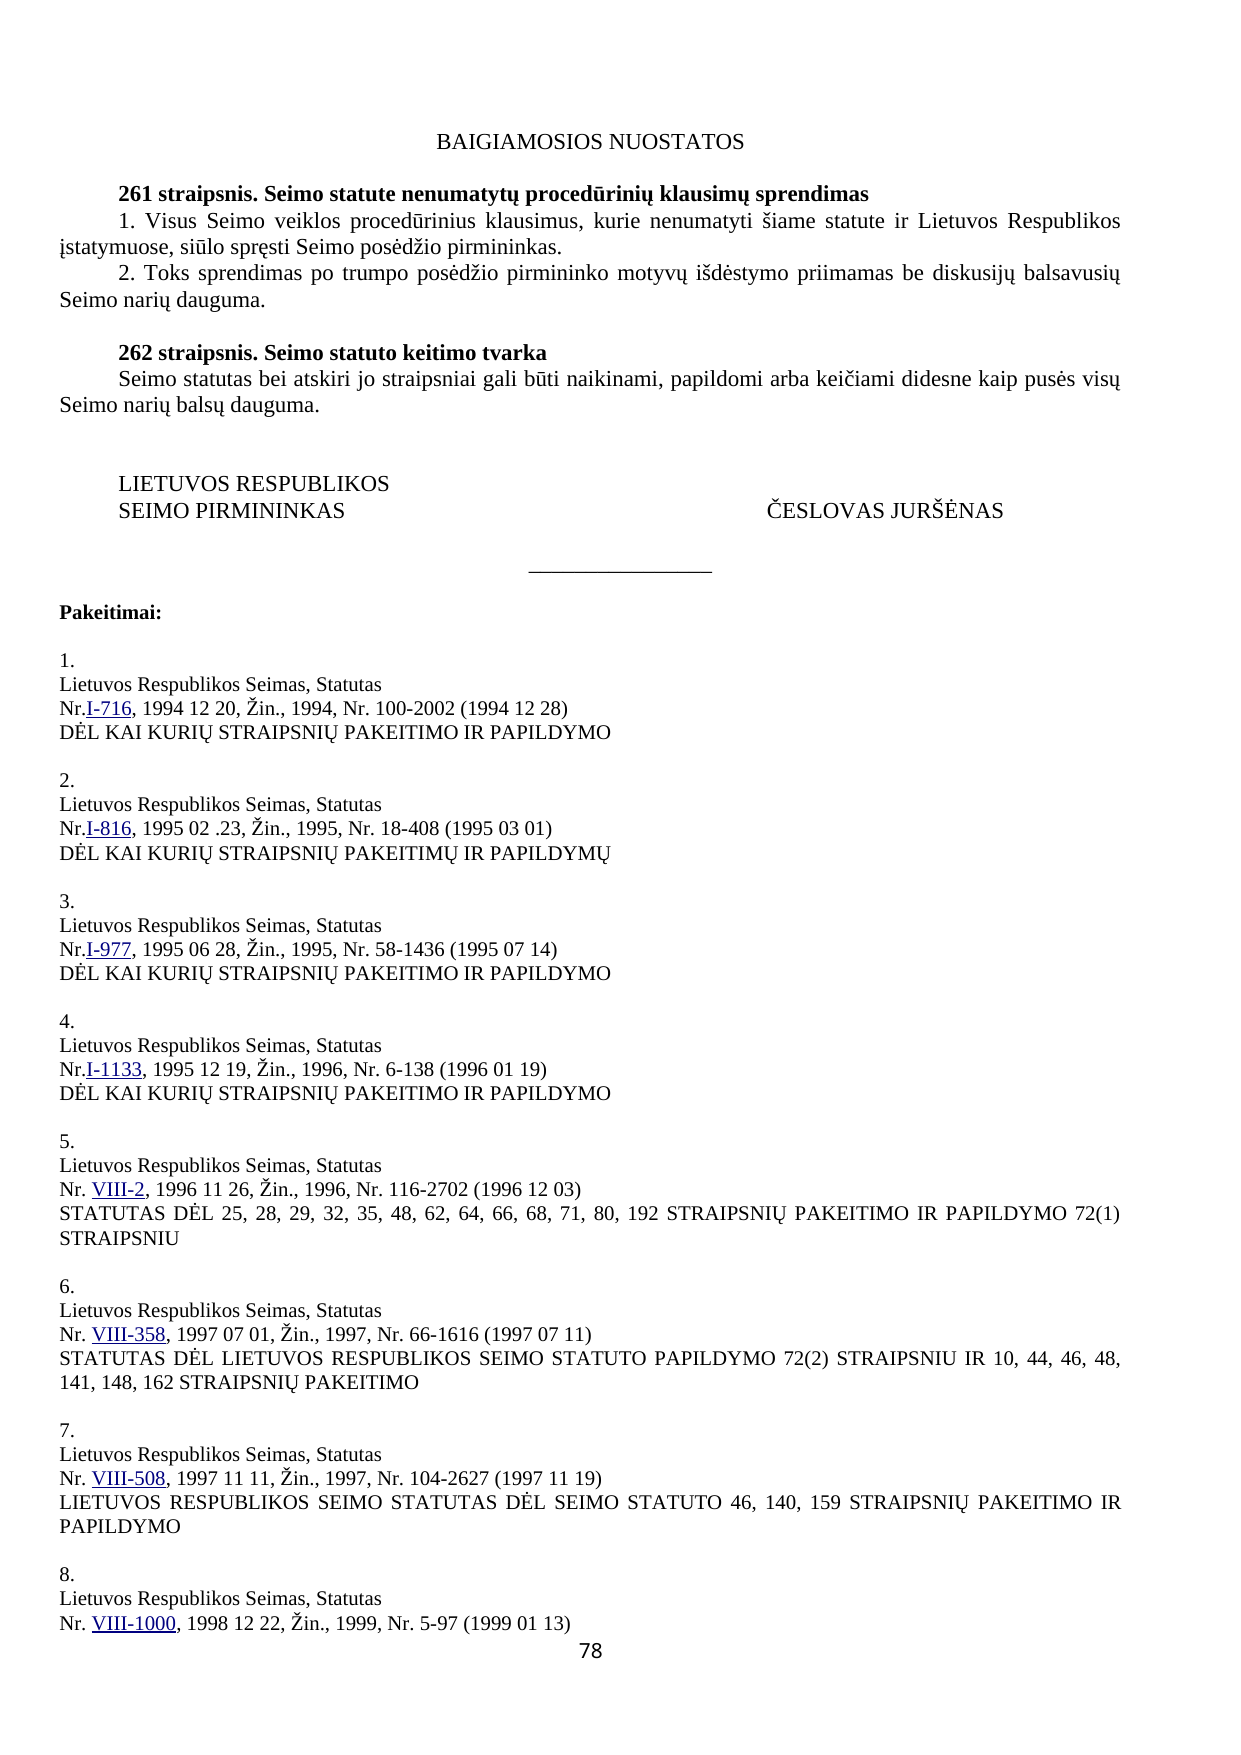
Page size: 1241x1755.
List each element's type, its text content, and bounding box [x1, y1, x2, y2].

text 7. [59, 1418, 1122, 1442]
text LIETUVOS RESPUBLIKOS [59, 470, 1122, 497]
text 261 straipsnis. Seimo statute nenumatytų procedūrinių klausimų sprendimas [59, 180, 1122, 207]
text 262 straipsnis. Seimo statuto keitimo tvarka [59, 338, 1122, 365]
text 4. [59, 1009, 1122, 1033]
text Lietuvos Respublikos Seimas, Statutas [59, 1586, 1122, 1610]
text Nr. VIII-508, 1997 11 11, Žin., 1997, Nr. 104-2627 (1997 11 19) [59, 1466, 1122, 1490]
text 8. [59, 1562, 1122, 1586]
text STATUTAS DĖL 25, 28, 29, 32, 35, 48, 62, 64, 66, 68, 71, 80, 192 STRAIPSNIŲ PAKEITIMO IR PAPILDYMO 72(1) STRAIPSNIU [59, 1201, 1122, 1249]
text Nr.I-816, 1995 02 .23, Žin., 1995, Nr. 18-408 (1995 03 01) [59, 816, 1122, 840]
text Pakeitimai: [59, 600, 1122, 624]
text 2. [59, 768, 1122, 792]
text DĖL KAI KURIŲ STRAIPSNIŲ PAKEITIMO IR PAPILDYMO [59, 961, 1122, 985]
text BAIGIAMOSIOS NUOSTATOS [59, 128, 1122, 154]
text Nr. VIII-2, 1996 11 26, Žin., 1996, Nr. 116-2702 (1996 12 03) [59, 1177, 1122, 1201]
text 6. [59, 1273, 1122, 1298]
text Nr. VIII-1000, 1998 12 22, Žin., 1999, Nr. 5-97 (1999 01 13) [59, 1610, 1122, 1634]
text DĖL KAI KURIŲ STRAIPSNIŲ PAKEITIMŲ IR PAPILDYMŲ [59, 840, 1122, 864]
text Nr.I-977, 1995 06 28, Žin., 1995, Nr. 58-1436 (1995 07 14) [59, 937, 1122, 961]
text 2. Toks sprendimas po trumpo posėdžio pirmininko motyvų išdėstymo priimamas be diskusijų balsavusių Seimo narių dauguma. [59, 259, 1122, 312]
text DĖL KAI KURIŲ STRAIPSNIŲ PAKEITIMO IR PAPILDYMO [59, 1081, 1122, 1105]
text Lietuvos Respublikos Seimas, Statutas [59, 672, 1122, 696]
text LIETUVOS RESPUBLIKOS SEIMO STATUTAS DĖL SEIMO STATUTO 46, 140, 159 STRAIPSNIŲ PAKEITIMO IR PAPILDYMO [59, 1490, 1122, 1538]
text Seimo statutas bei atskiri jo straipsniai gali būti naikinami, papildomi arba keičiami didesne kaip pusės visų Seimo narių balsų dauguma. [59, 365, 1122, 418]
text 1. [59, 648, 1122, 672]
text ________________ [59, 549, 1122, 576]
text Lietuvos Respublikos Seimas, Statutas [59, 913, 1122, 937]
text Nr.I-1133, 1995 12 19, Žin., 1996, Nr. 6-138 (1996 01 19) [59, 1057, 1122, 1081]
text STATUTAS DĖL LIETUVOS RESPUBLIKOS SEIMO STATUTO PAPILDYMO 72(2) STRAIPSNIU IR 10, 44, 46, 48, 141, 148, 162 STRAIPSNIŲ PAKEITIMO [59, 1346, 1122, 1394]
text Lietuvos Respublikos Seimas, Statutas [59, 1153, 1122, 1177]
text 3. [59, 888, 1122, 913]
text Lietuvos Respublikos Seimas, Statutas [59, 1442, 1122, 1466]
text Lietuvos Respublikos Seimas, Statutas [59, 792, 1122, 816]
text SEIMO PIRMININKAS ČESLOVAS JURŠĖNAS [59, 497, 1122, 523]
text 5. [59, 1129, 1122, 1153]
text Nr.I-716, 1994 12 20, Žin., 1994, Nr. 100-2002 (1994 12 28) [59, 696, 1122, 720]
text DĖL KAI KURIŲ STRAIPSNIŲ PAKEITIMO IR PAPILDYMO [59, 720, 1122, 744]
text Lietuvos Respublikos Seimas, Statutas [59, 1033, 1122, 1057]
text 1. Visus Seimo veiklos procedūrinius klausimus, kurie nenumatyti šiame statute ir Lietuvos Respublikos įstatymuose, siūlo spręsti Seimo posėdžio pirmininkas. [59, 207, 1122, 259]
text Lietuvos Respublikos Seimas, Statutas [59, 1298, 1122, 1322]
text Nr. VIII-358, 1997 07 01, Žin., 1997, Nr. 66-1616 (1997 07 11) [59, 1322, 1122, 1346]
